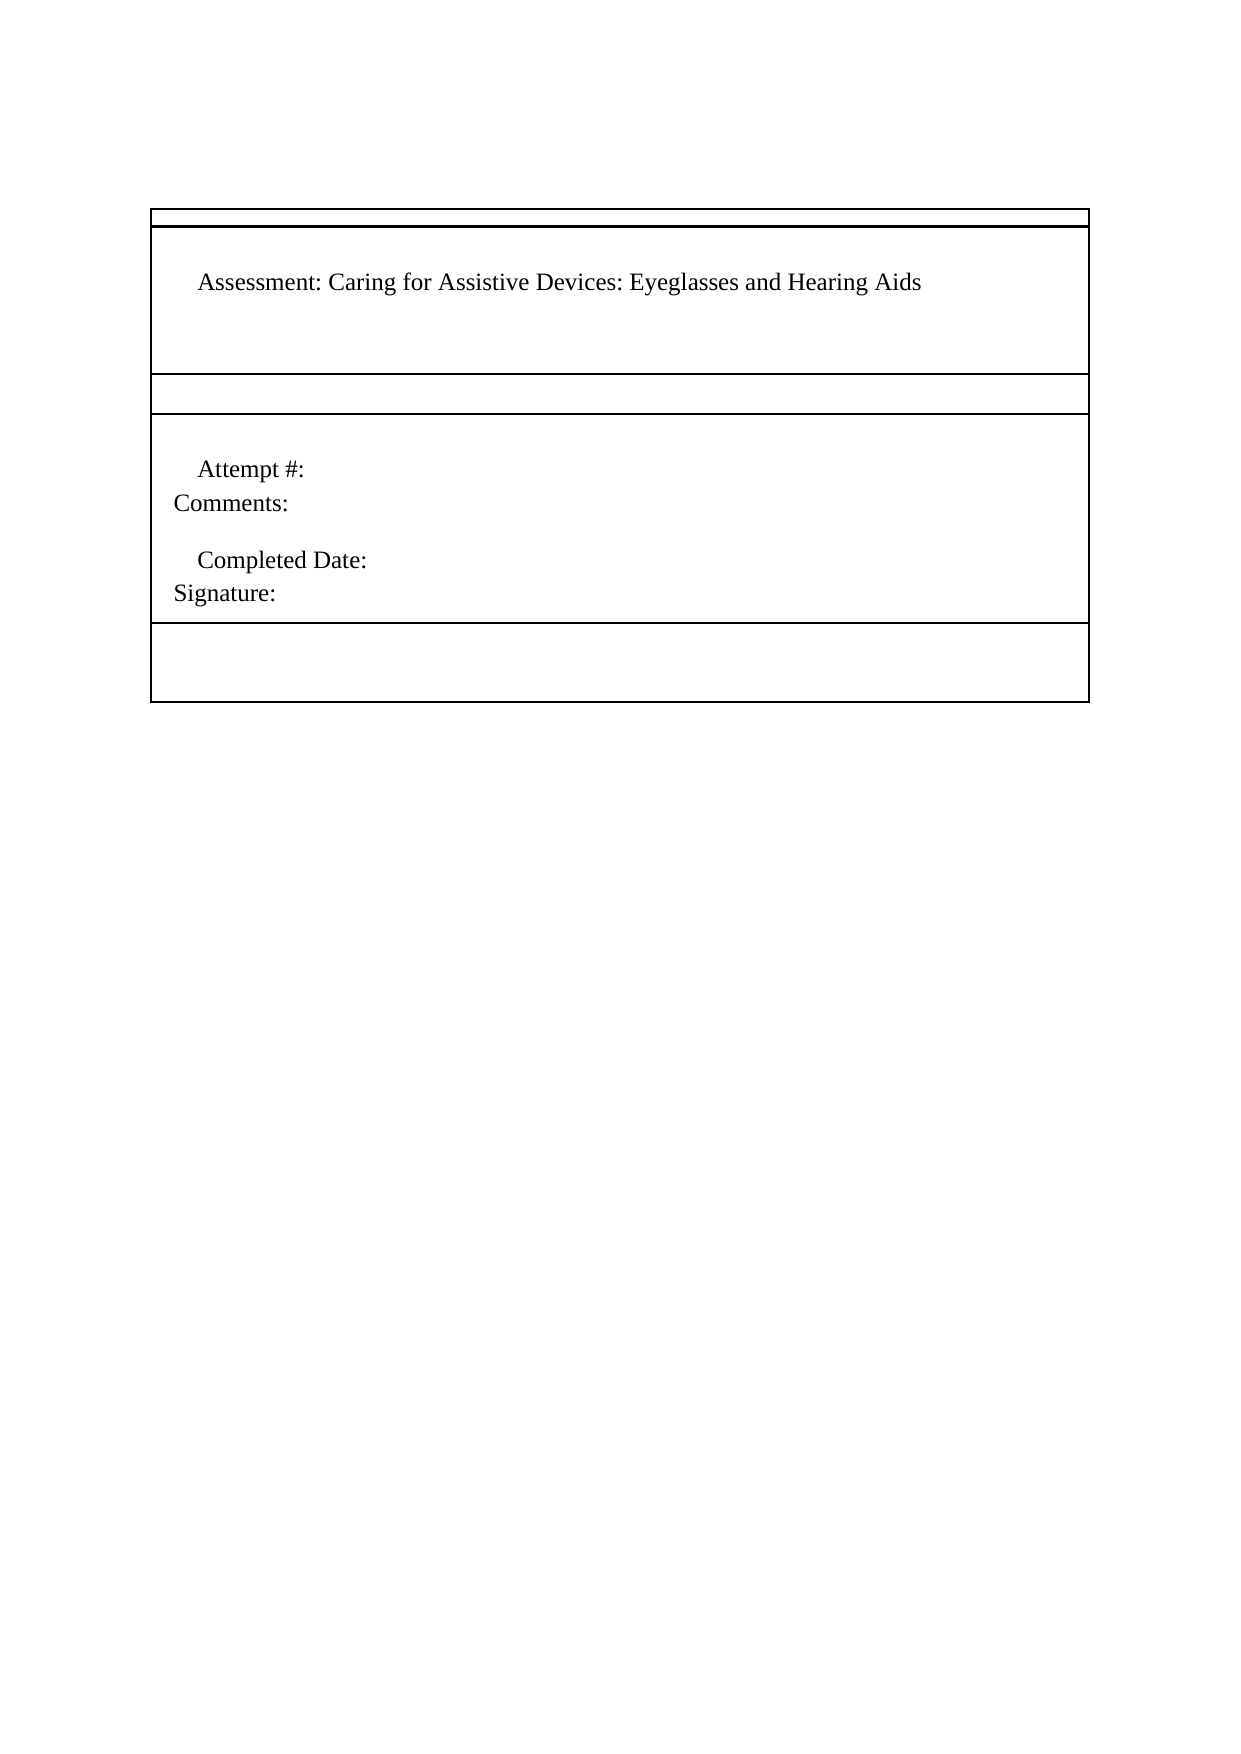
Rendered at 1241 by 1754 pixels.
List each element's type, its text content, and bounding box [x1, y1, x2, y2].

text Attempt #: Comments: [167, 454, 1073, 516]
text Completed Date: Signature: [167, 546, 1073, 607]
text Assessment: Caring for Assistive Devices: Eyeglasses and Hearing Aids [167, 267, 1073, 296]
